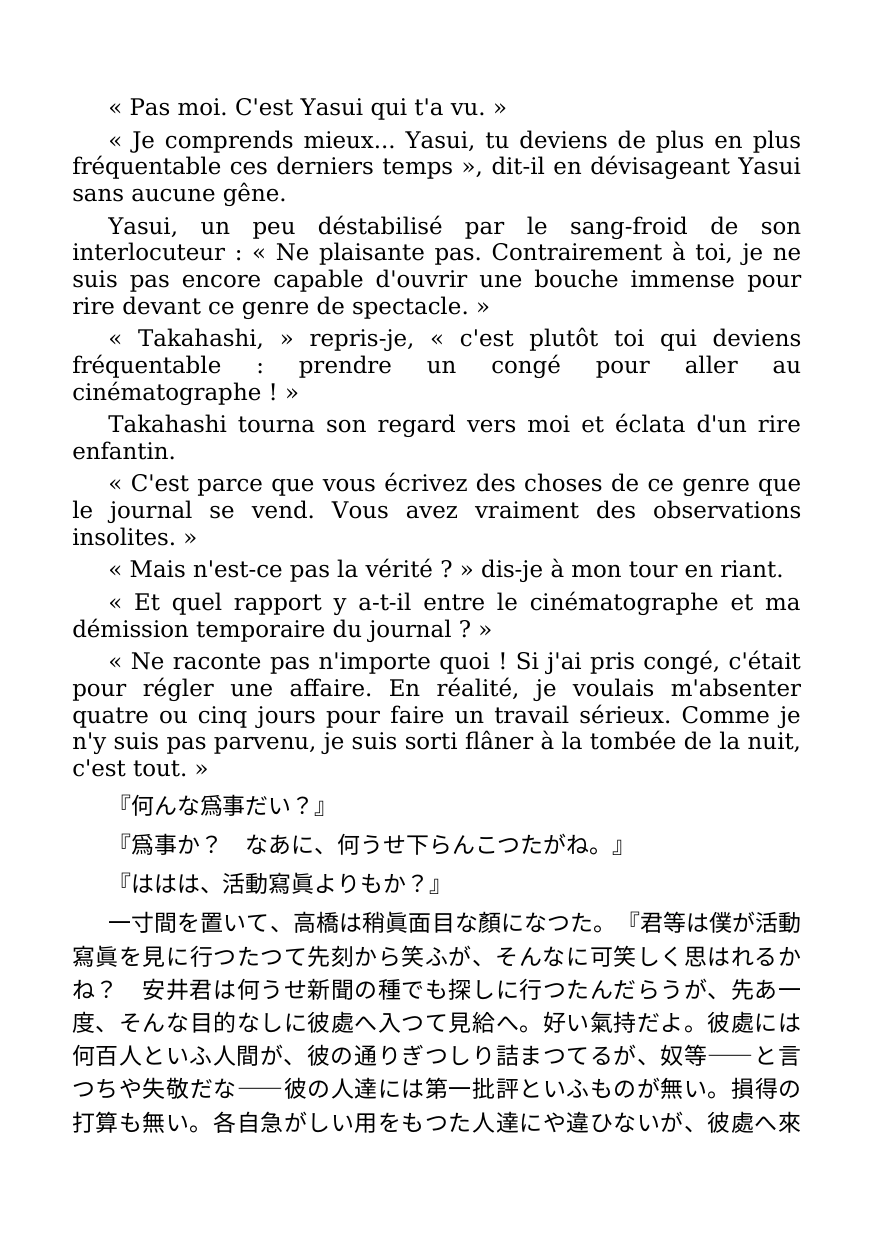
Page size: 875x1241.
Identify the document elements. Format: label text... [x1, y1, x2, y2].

text « Pas moi. C'est Yasui qui t'a vu. » [72, 94, 802, 121]
text 『何んな爲事だい？』 [72, 788, 802, 821]
text « Mais n'est-ce pas la vérité ? » dis-je à mon tour en riant. [72, 557, 802, 583]
text « Et quel rapport y a-t-il entre le cinématographe et ma démission temporaire du journal ? » [72, 589, 802, 642]
text « Je comprends mieux... Yasui, tu deviens de plus en plus fréquentable ces derniers temps », dit-il en dévisageant Yasui sans aucune gêne. [72, 127, 802, 207]
text 『爲事か？ なあに、何うせ下らんこつたがね。』 [72, 827, 802, 860]
text Yasui, un peu déstabilisé par le sang-froid de son interlocuteur : « Ne plaisante pas. Contrairement à toi, je ne suis pas encore capable d'ouvrir une bouche immense pour rire devant ce genre de spectacle. » [72, 213, 802, 319]
text « C'est parce que vous écrivez des choses de ce genre que le journal se vend. Vous avez vraiment des observations insolites. » [72, 471, 802, 551]
text 『ははは、活動寫眞よりもか？』 [72, 866, 802, 899]
text « Takahashi, » repris-je, « c'est plutôt toi qui deviens fréquentable : prendre un congé pour aller au cinématographe ! » [72, 325, 802, 405]
text 一寸間を置いて、高橋は稍眞面目な顏になつた。『君等は僕が活動寫眞を見に行つたつて先刻から笑ふが、そんなに可笑しく思はれるかね？ 安井君は何うせ新聞の種でも探しに行つたんだらうが、先あ一度、そんな目的なしに彼處へ入つて見給へ。好い氣持だよ。彼處には何百人といふ人間が、彼の通りぎつしり詰まつてるが、奴等――と言つちや失敬だな――彼の人達には第一批評といふものが無い。損得の打算も無い。各自急がしい用をもつた人達にや違ひないが、彼處へ來 [72, 905, 802, 1138]
text Takahashi tourna son regard vers moi et éclata d'un rire enfantin. [72, 411, 802, 465]
text « Ne raconte pas n'importe quoi ! Si j'ai pris congé, c'était pour régler une affaire. En réalité, je voulais m'absenter quatre ou cinq jours pour faire un travail sérieux. Comme je n'y suis pas parvenu, je suis sorti flâner à la tombée de la nuit, c'est tout. » [72, 648, 802, 782]
